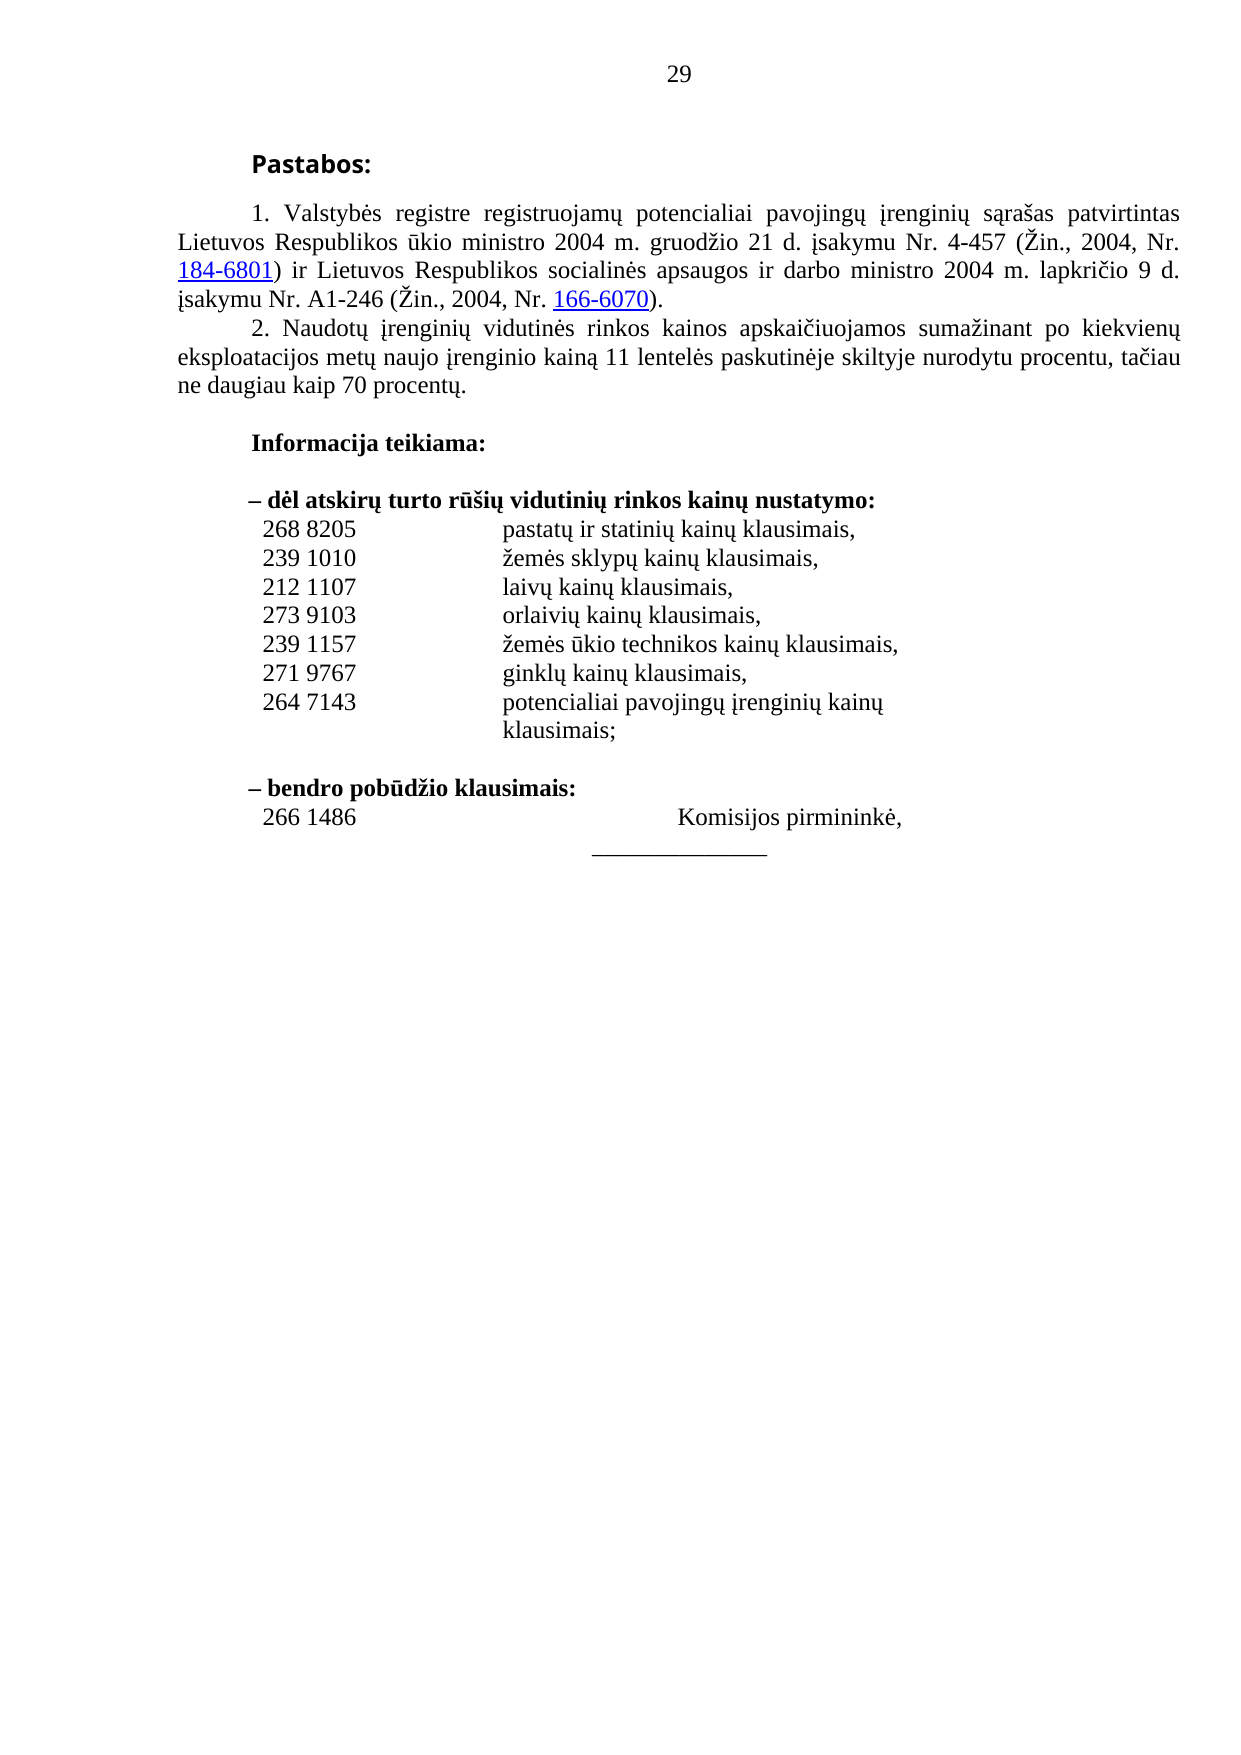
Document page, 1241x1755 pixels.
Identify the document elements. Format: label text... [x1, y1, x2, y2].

text 1. Valstybės registre registruojamų potencialiai pavojingų įrenginių sąrašas patvirtintas Lietuvos Respublikos ūkio ministro 2004 m. gruodžio 21 d. įsakymu Nr. 4-457 (Žin., 2004, Nr. 184-6801) ir Lietuvos Respublikos socialinės apsaugos ir darbo ministro 2004 m. lapkričio 9 d. įsakymu Nr. A1-246 (Žin., 2004, Nr. 166-6070). [177, 198, 1181, 313]
text ______________ [177, 830, 1181, 859]
text 2. Naudotų įrenginių vidutinės rinkos kainos apskaičiuojamos sumažinant po kiekvienų eksploatacijos metų naujo įrenginio kainą 11 lentelės paskutinėje skiltyje nurodytu procentu, tačiau ne daugiau kaip 70 procentų. [177, 313, 1181, 399]
text Informacija teikiama: [177, 428, 1181, 457]
text – bendro pobūdžio klausimais: [174, 773, 1181, 802]
text Pastabos: [177, 147, 1181, 181]
text – dėl atskirų turto rūšių vidutinių rinkos kainų nustatymo: [174, 485, 1181, 514]
